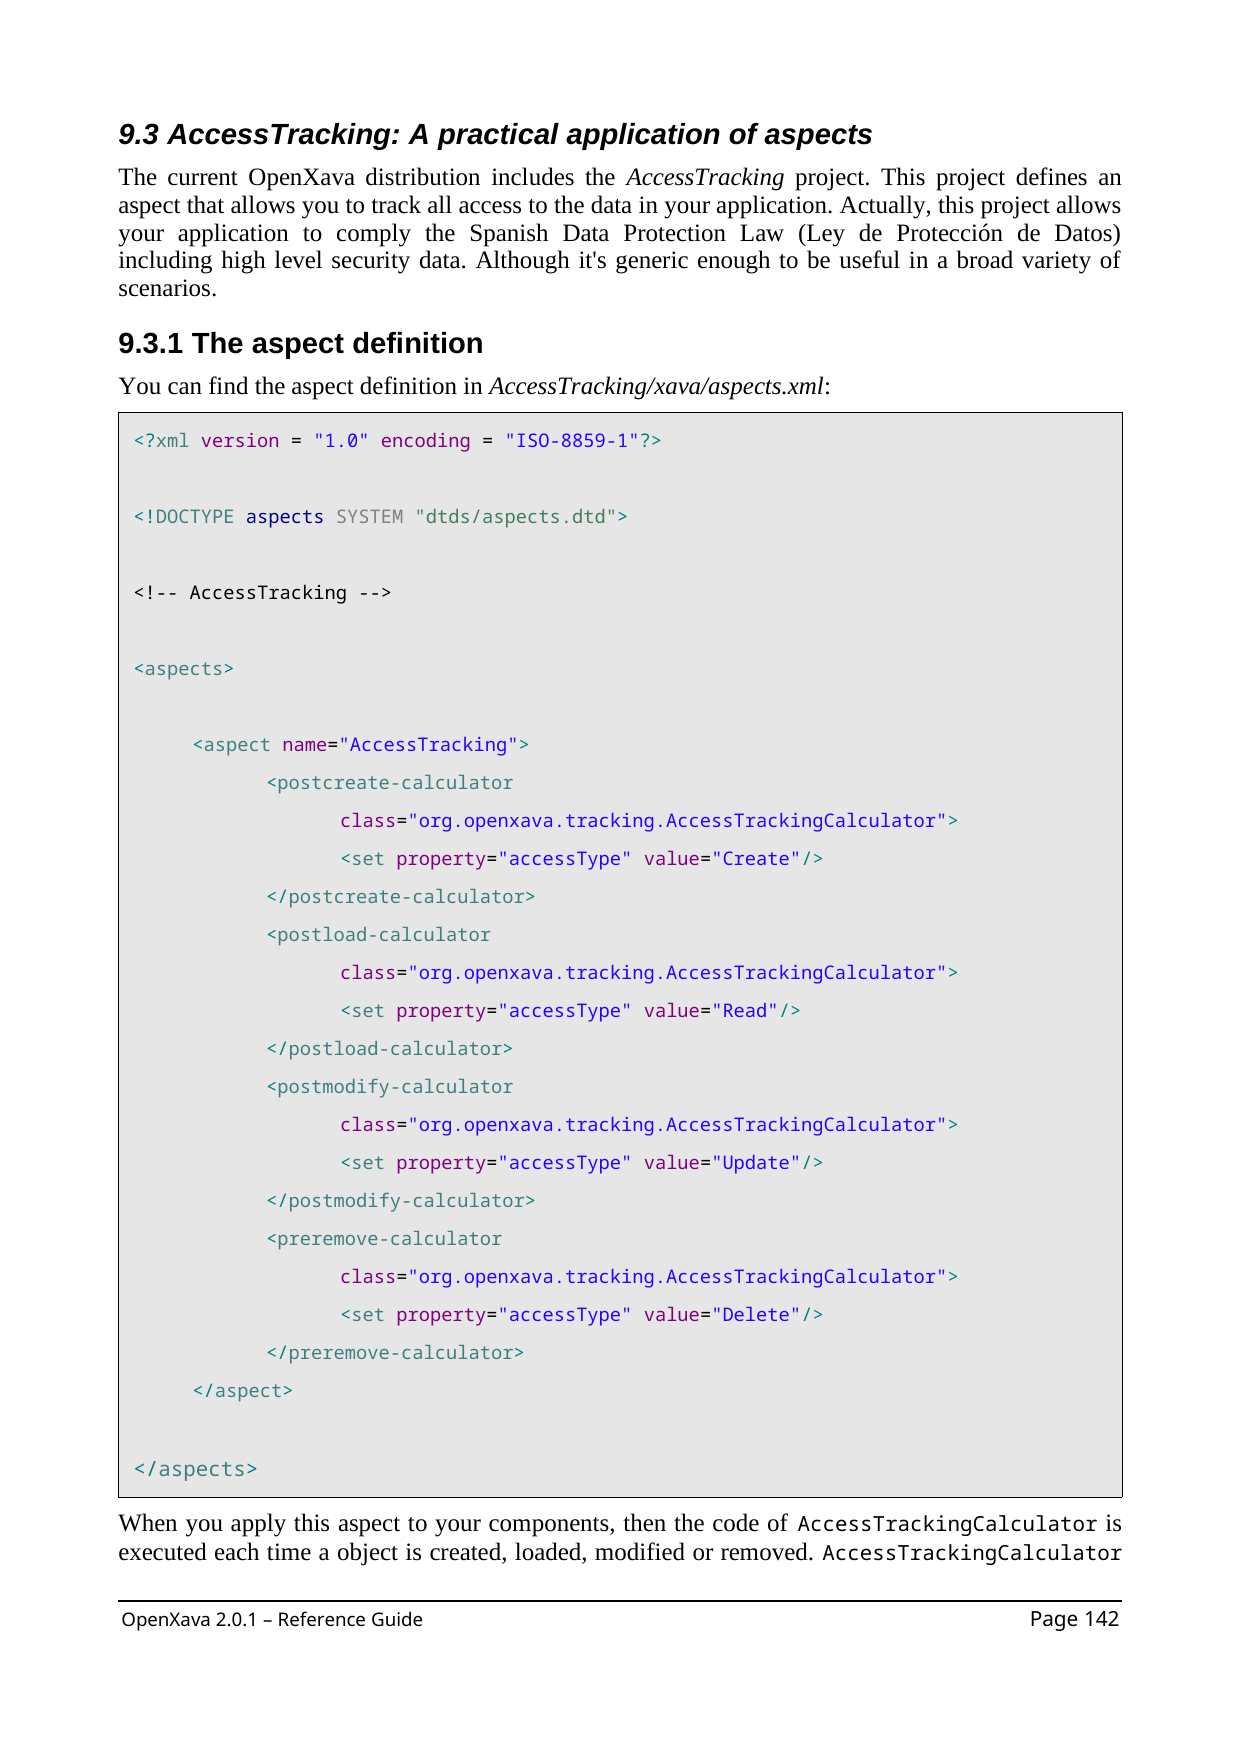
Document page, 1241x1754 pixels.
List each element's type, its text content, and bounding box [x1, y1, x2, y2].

text </postload-calculator> [119, 1021, 1122, 1059]
text <!-- AccessTracking --> [119, 564, 1122, 602]
text You can find the aspect definition in AccessTracking/xava/aspects.xml: [118, 372, 1122, 400]
text </preremove-calculator> [119, 1325, 1122, 1363]
text <aspects> [119, 640, 1122, 678]
text class="org.openxava.tracking.AccessTrackingCalculator"> [119, 1249, 1122, 1287]
text <aspect name="AccessTracking"> [119, 716, 1122, 754]
text class="org.openxava.tracking.AccessTrackingCalculator"> [119, 1097, 1122, 1135]
text class="org.openxava.tracking.AccessTrackingCalculator"> [119, 792, 1122, 831]
text <set property="accessType" value="Update"/> [119, 1135, 1122, 1173]
text <preremove-calculator [119, 1211, 1122, 1249]
text <?xml version = "1.0" encoding = "ISO-8859-1"?> [119, 413, 1122, 450]
text When you apply this aspect to your components, then the code of AccessTrackingCalculator is executed each time a object is created, loaded, modified or removed. AccessTrackingCalculator [118, 1509, 1122, 1566]
text <set property="accessType" value="Create"/> [119, 831, 1122, 868]
text <postcreate-calculator [119, 754, 1122, 792]
text <postmodify-calculator [119, 1059, 1122, 1097]
text </postcreate-calculator> [119, 868, 1122, 907]
text </postmodify-calculator> [119, 1173, 1122, 1211]
text class="org.openxava.tracking.AccessTrackingCalculator"> [119, 944, 1122, 983]
subtitle The aspect definition [118, 327, 1122, 359]
text The current OpenXava distribution includes the AccessTracking project. This project defines an aspect that allows you to track all access to the data in your application. Actually, this project allows your application to comply the Spanish Data Protection Law (Ley de Protección de Datos) including high level security data. Although it's generic enough to be useful in a broad variety of scenarios. [118, 163, 1122, 302]
text <set property="accessType" value="Delete"/> [119, 1287, 1122, 1325]
text <postload-calculator [119, 907, 1122, 944]
subtitle AccessTracking: A practical application of aspects [118, 118, 1122, 151]
text <!DOCTYPE aspects SYSTEM "dtds/aspects.dtd"> [119, 488, 1122, 526]
text <set property="accessType" value="Read"/> [119, 983, 1122, 1021]
text </aspect> [119, 1363, 1122, 1401]
text </aspects> [119, 1439, 1122, 1497]
